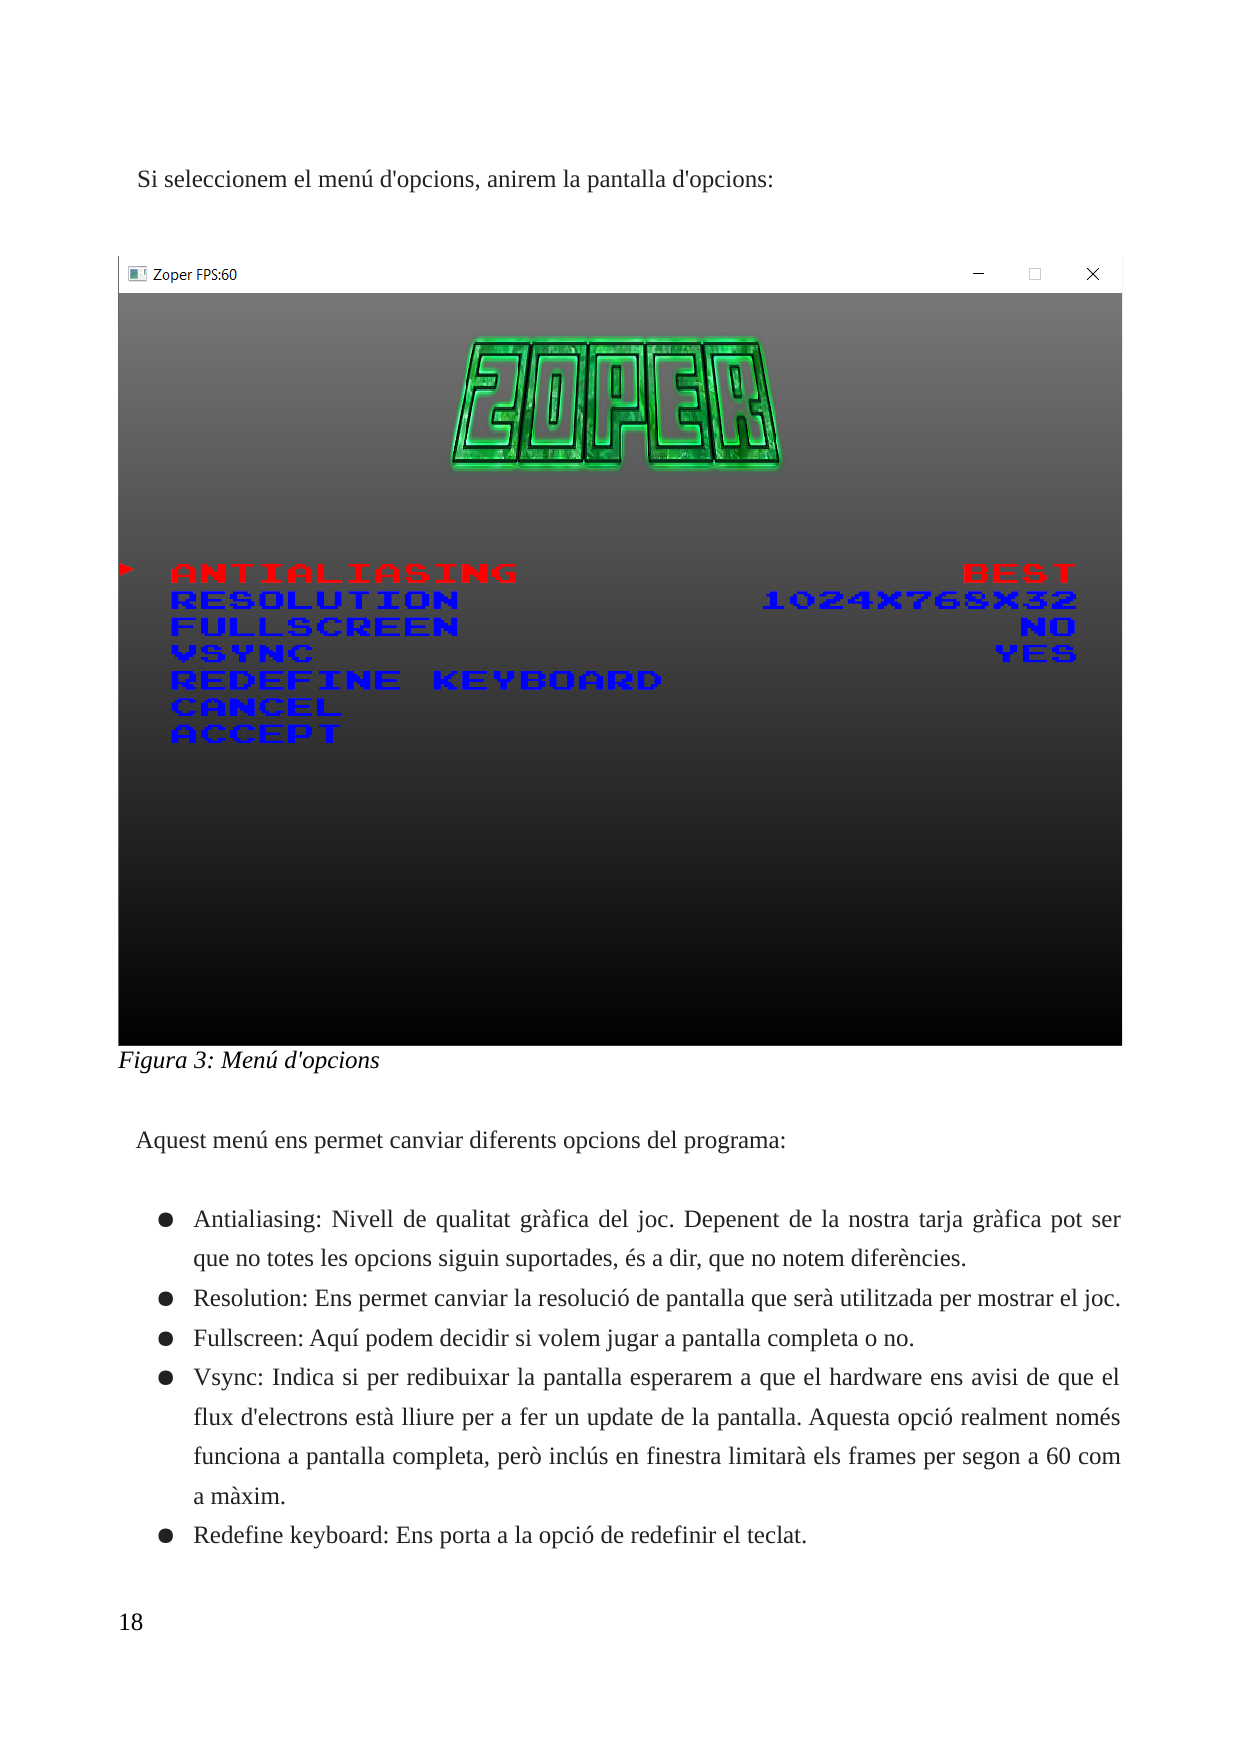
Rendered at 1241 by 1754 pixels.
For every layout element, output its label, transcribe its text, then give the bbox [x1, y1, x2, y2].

text Aquest menú ens permet canviar diferents opcions del programa: [118, 1125, 1122, 1153]
list Redefine keyboard: Ens porta a la opció de redefinir el teclat. [156, 1521, 1122, 1549]
picture [118, 256, 1123, 1046]
list Resolution: Ens permet canviar la resolució de pantalla que serà utilitzada per mostrar el joc. [156, 1283, 1122, 1312]
text Figura 3: Menú d'opcions [118, 1046, 1122, 1074]
list Vsync: Indica si per redibuixar la pantalla esperarem a que el hardware ens avisi de que el flux d'electrons està lliure per a fer un update de la pantalla. Aquesta opció realment només funciona a pantalla completa, però inclús en finestra limitarà els frames per segon a 60 com a màxim. [156, 1362, 1122, 1510]
list Antialiasing: Nivell de qualitat gràfica del joc. Depenent de la nostra tarja gràfica pot ser que no totes les opcions siguin suportades, és a dir, que no notem diferències. [156, 1204, 1122, 1272]
text Si seleccionem el menú d'opcions, anirem la pantalla d'opcions: [118, 164, 1122, 193]
list Fullscreen: Aquí podem decidir si volem jugar a pantalla completa o no. [156, 1323, 1122, 1351]
